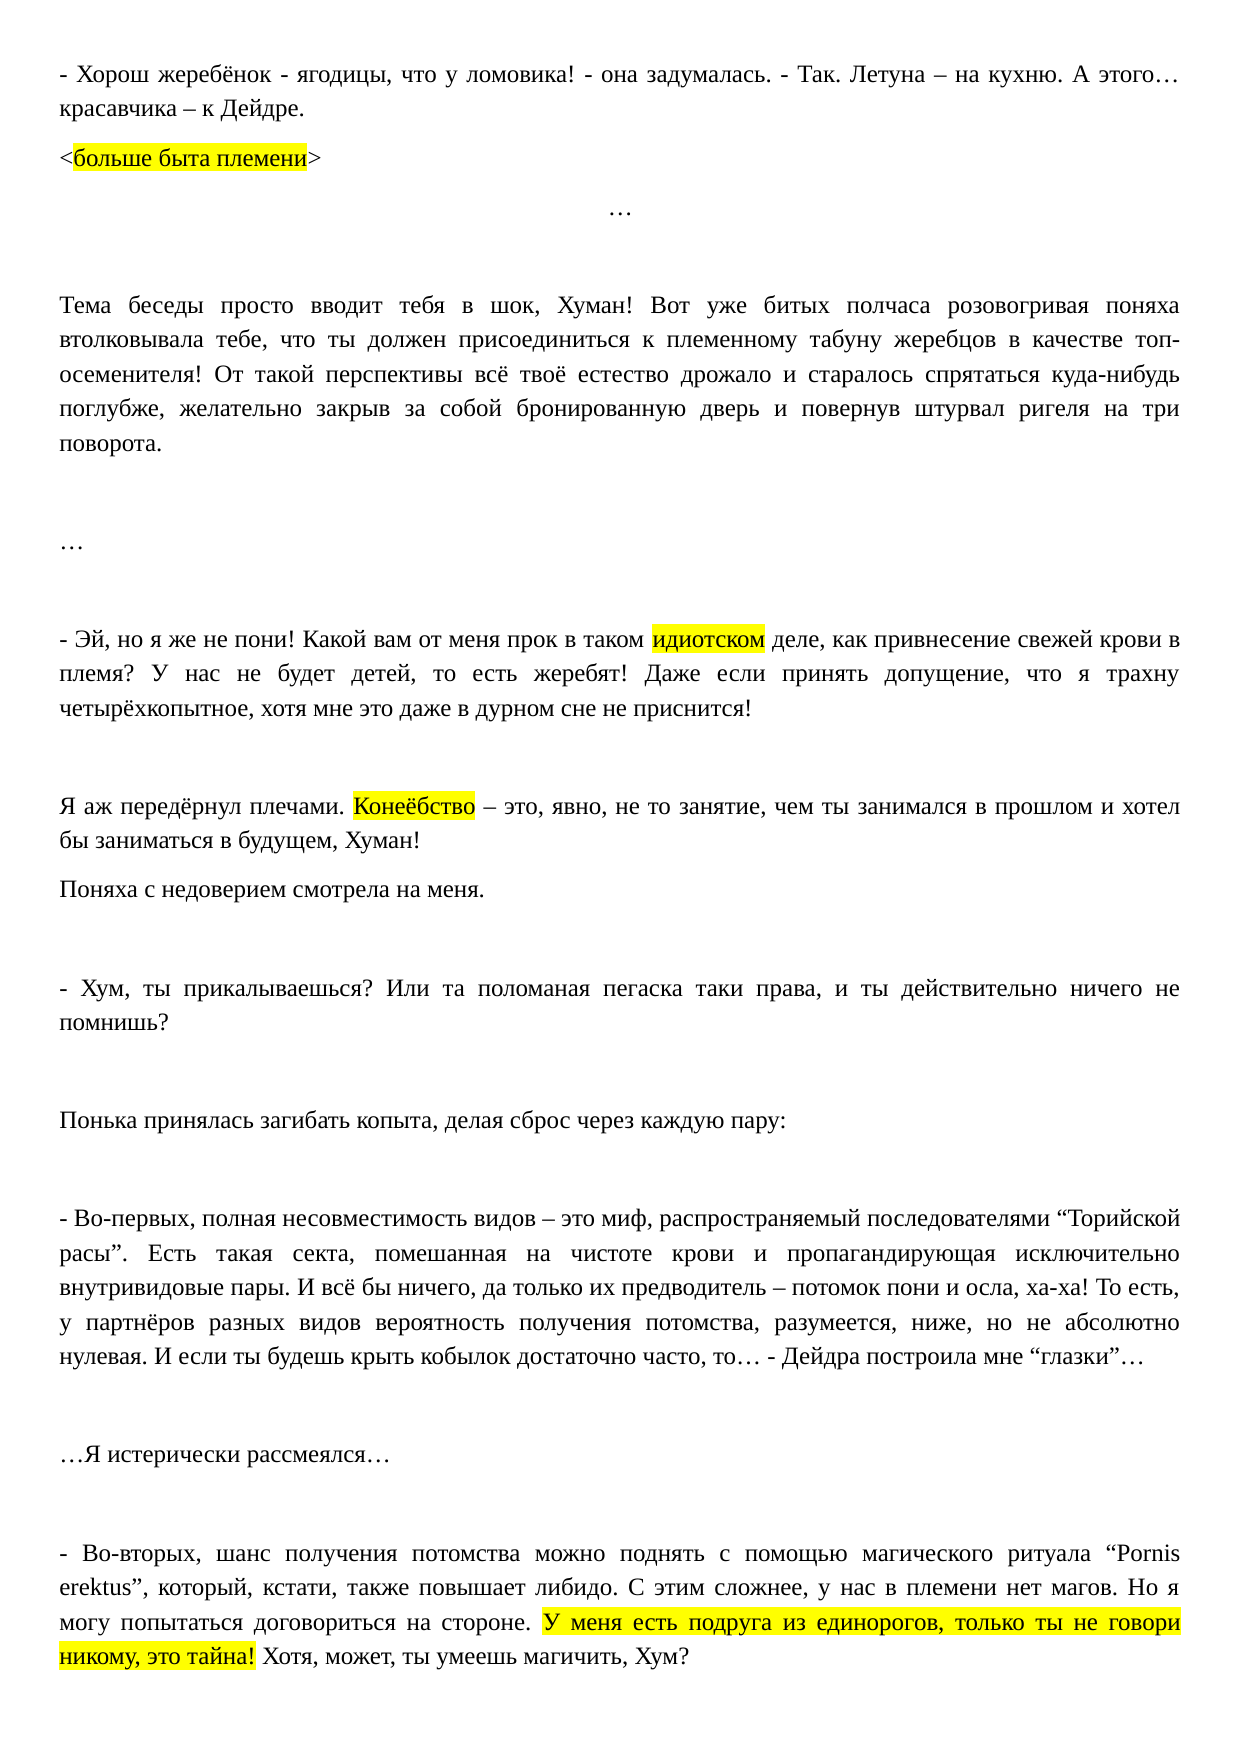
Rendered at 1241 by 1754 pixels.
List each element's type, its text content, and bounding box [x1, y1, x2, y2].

text … [59, 526, 1181, 554]
text - Хум, ты прикалываешься? Или та поломаная пегаска таки права, и ты действительно ничего не помнишь? [59, 973, 1181, 1036]
text - Во-первых, полная несовместимость видов – это миф, распространяемый последователями “Торийской расы”. Есть такая секта, помешанная на чистоте крови и пропагандирующая исключительно внутривидовые пары. И всё бы ничего, да только их предводитель – потомок пони и осла, ха-ха! То есть, у партнёров разных видов вероятность получения потомства, разумеется, ниже, но не абсолютно нулевая. И если ты будешь крыть кобылок достаточно часто, то… - Дейдра построила мне “глазки”… [59, 1203, 1181, 1370]
text - Эй, но я же не пони! Какой вам от меня прок в таком идиотском деле, как привнесение свежей крови в племя? У нас не будет детей, то есть жеребят! Даже если принять допущение, что я трахну четырёхкопытное, хотя мне это даже в дурном сне не приснится! [59, 624, 1181, 722]
text - Во-вторых, шанс получения потомства можно поднять с помощью магического ритуала “Pornis erektus”, который, кстати, также повышает либидо. С этим сложнее, у нас в племени нет магов. Но я могу попытаться договориться на стороне. У меня есть подруга из единорогов, только ты не говори никому, это тайна! Хотя, может, ты умеешь магичить, Хум? [59, 1538, 1181, 1670]
text <больше быта племени> [59, 143, 1181, 171]
text Тема беседы просто вводит тебя в шок, Хуман! Вот уже битых полчаса розовогривая поняха втолковывала тебе, что ты должен присоединиться к племенному табуну жеребцов в качестве топ-осеменителя! От такой перспективы всё твоё естество дрожало и старалось спрятаться куда-нибудь поглубже, желательно закрыв за собой бронированную дверь и повернув штурвал ригеля на три поворота. [59, 290, 1181, 456]
text - Хорош жеребёнок - ягодицы, что у ломовика! - она задумалась. - Так. Летуна – на кухню. А этого… красавчика – к Дейдре. [59, 59, 1181, 122]
text Поняха с недоверием смотрела на меня. [59, 874, 1181, 903]
text … [59, 192, 1181, 220]
text …Я истерически рассмеялся… [59, 1439, 1181, 1468]
text Понька принялась загибать копыта, делая сброс через каждую пару: [59, 1105, 1181, 1134]
text Я аж передёрнул плечами. Конеёбство – это, явно, не то занятие, чем ты занимался в прошлом и хотел бы заниматься в будущем, Хуман! [59, 791, 1181, 854]
